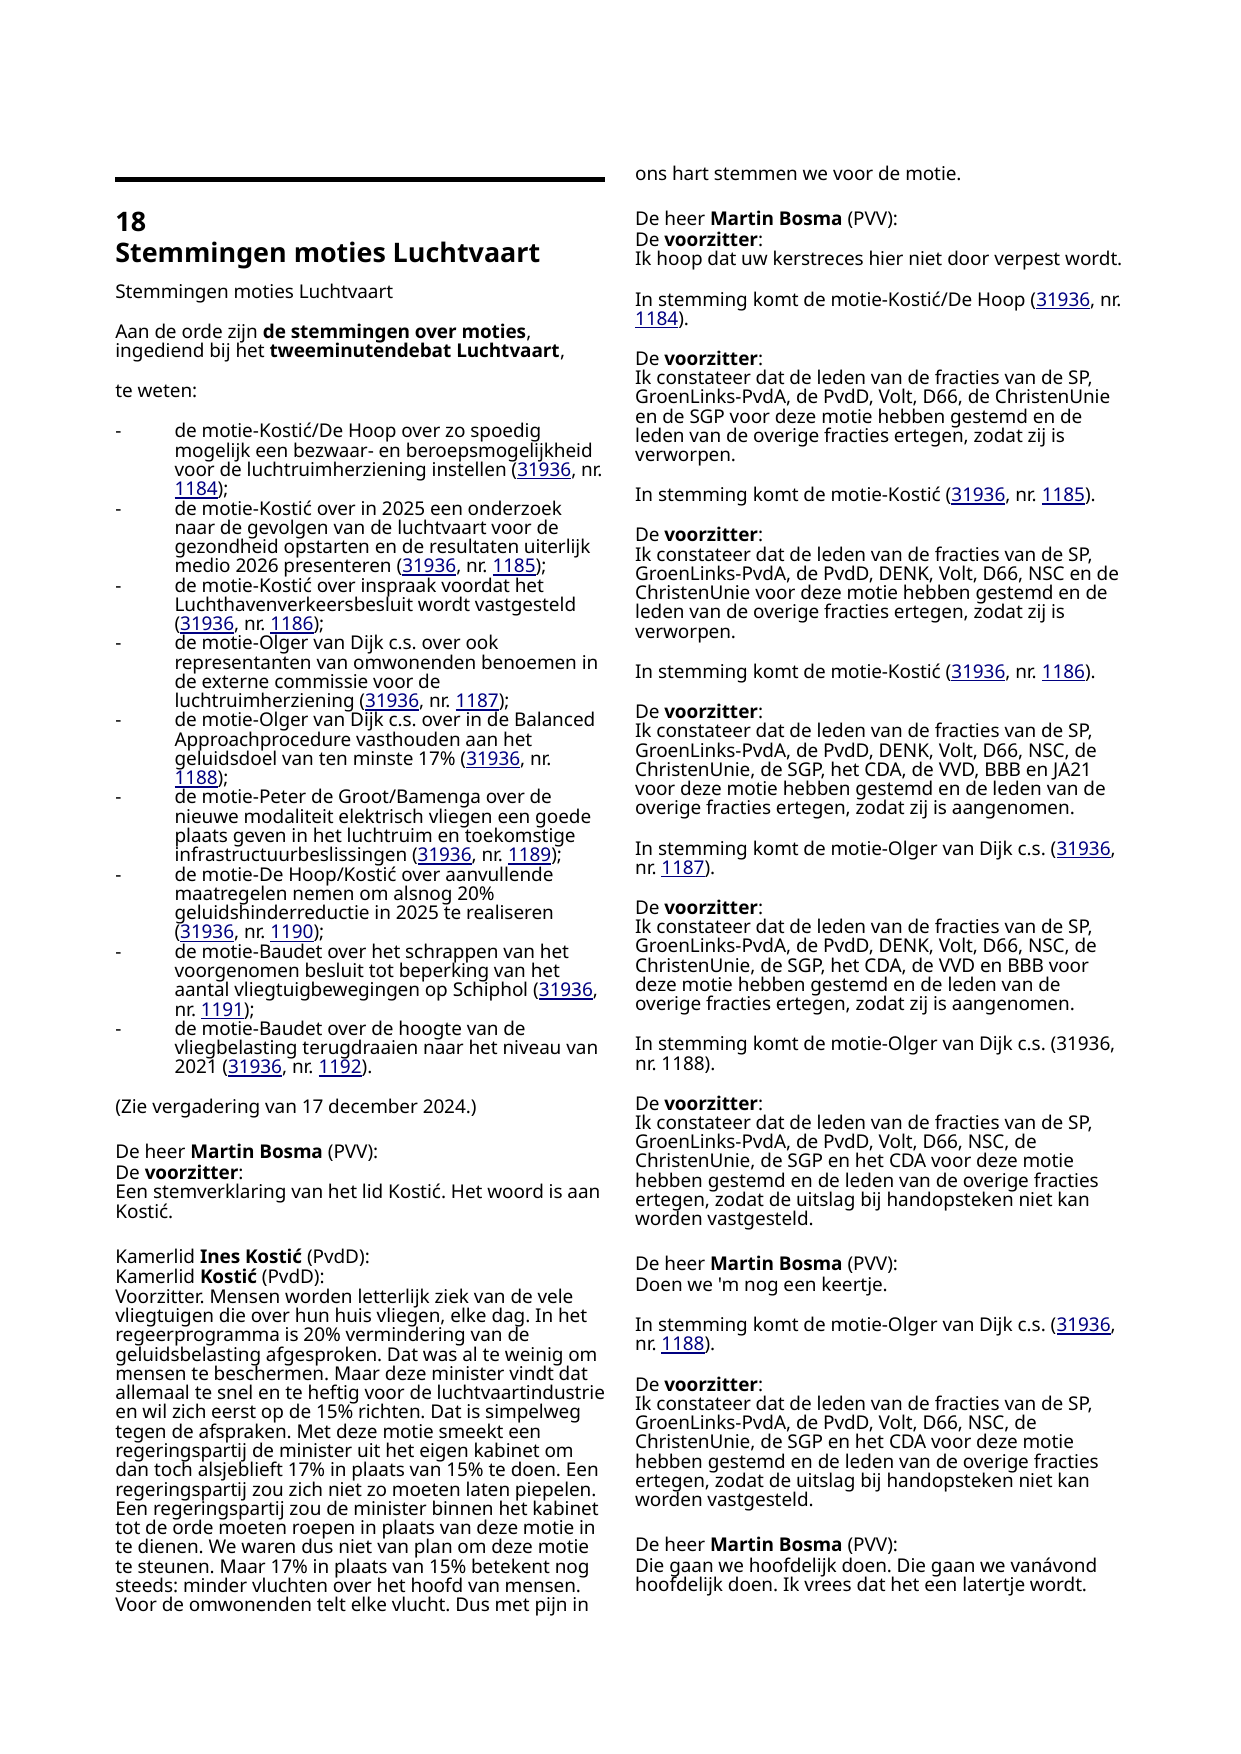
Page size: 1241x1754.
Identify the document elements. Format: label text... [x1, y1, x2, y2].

text In stemming komt de motie-Kostić (31936, nr. 1186). [635, 663, 1125, 682]
list de motie-Peter de Groot/Bamenga over de nieuwe modaliteit elektrisch vliegen een goede plaats geven in het luchtruim en toekomstige infrastructuurbeslissingen (31936, nr. 1189); [115, 788, 605, 866]
text Doen we 'm nog een keertje. [635, 1276, 1125, 1295]
text Stemmingen moties Luchtvaart [115, 239, 605, 283]
text De heer Martin Bosma (PVV): [635, 205, 1125, 231]
list de motie-Kostić over inspraak voordat het Luchthavenverkeersbesluit wordt vastgesteld (31936, nr. 1186); [115, 577, 605, 634]
text Stemmingen moties Luchtvaart [115, 283, 605, 302]
text Ik hoop dat uw kerstreces hier niet door verpest wordt. [635, 250, 1125, 270]
text te weten: [115, 382, 605, 402]
text De voorzitter: [635, 1376, 1125, 1395]
text Aan de orde zijn de stemmingen over moties, ingediend bij het tweeminutendebat Luchtvaart, [115, 323, 605, 362]
text Voorzitter. Mensen worden letterlijk ziek van de vele vliegtuigen die over hun huis vliegen, elke dag. In het regeerprogramma is 20% vermindering van de geluidsbelasting afgesproken. Dat was al te weinig om mensen te beschermen. Maar deze minister vindt dat allemaal te snel en te heftig voor de luchtvaartindustrie en wil zich eerst op de 15% richten. Dat is simpelweg tegen de afspraken. Met deze motie smeekt een regeringspartij de minister uit het eigen kabinet om dan toch alsjeblieft 17% in plaats van 15% te doen. Een regeringspartij zou zich niet zo moeten laten piepelen. Een regeringspartij zou de minister binnen het kabinet tot de orde moeten roepen in plaats van deze motie in te dienen. We waren dus niet van plan om deze motie te steunen. Maar 17% in plaats van 15% betekent nog steeds: minder vluchten over het hoofd van mensen. Voor de omwonenden telt elke vlucht. Dus met pijn in [115, 1288, 605, 1615]
text De voorzitter: [635, 703, 1125, 722]
list de motie-Baudet over de hoogte van de vliegbelasting terugdraaien naar het niveau van 2021 (31936, nr. 1192). [115, 1020, 605, 1078]
text Die gaan we hoofdelijk doen. Die gaan we vanávond hoofdelijk doen. Ik vrees dat het een latertje wordt. [635, 1557, 1125, 1596]
text De voorzitter: [635, 899, 1125, 918]
text Ik constateer dat de leden van de fracties van de SP, GroenLinks-PvdA, de PvdD, Volt, D66, de ChristenUnie en de SGP voor deze motie hebben gestemd en de leden van de overige fracties ertegen, zodat zij is verworpen. [635, 369, 1125, 466]
text De voorzitter: [635, 1094, 1125, 1114]
text De voorzitter: [115, 1164, 605, 1183]
text De voorzitter: [635, 350, 1125, 369]
text (Zie vergadering van 17 december 2024.) [115, 1098, 605, 1118]
text In stemming komt de motie-Kostić (31936, nr. 1185). [635, 486, 1125, 506]
text In stemming komt de motie-Olger van Dijk c.s. (31936, nr. 1188). [635, 1035, 1125, 1074]
list de motie-De Hoop/Kostić over aanvullende maatregelen nemen om alsnog 20% geluidshinderreductie in 2025 te realiseren (31936, nr. 1190); [115, 866, 605, 943]
text Ik constateer dat de leden van de fracties van de SP, GroenLinks-PvdA, de PvdD, Volt, D66, NSC, de ChristenUnie, de SGP en het CDA voor deze motie hebben gestemd en de leden van de overige fracties ertegen, zodat de uitslag bij handopsteken niet kan worden vastgesteld. [635, 1114, 1125, 1229]
text In stemming komt de motie-Olger van Dijk c.s. (31936, nr. 1188). [635, 1316, 1125, 1355]
text De voorzitter: [635, 526, 1125, 546]
text Ik constateer dat de leden van de fracties van de SP, GroenLinks-PvdA, de PvdD, Volt, D66, NSC, de ChristenUnie, de SGP en het CDA voor deze motie hebben gestemd en de leden van de overige fracties ertegen, zodat de uitslag bij handopsteken niet kan worden vastgesteld. [635, 1395, 1125, 1510]
text De voorzitter: [635, 231, 1125, 250]
text ons hart stemmen we voor de motie. [635, 165, 1125, 184]
text Ik constateer dat de leden van de fracties van de SP, GroenLinks-PvdA, de PvdD, DENK, Volt, D66, NSC, de ChristenUnie, de SGP, het CDA, de VVD en BBB voor deze motie hebben gestemd en de leden van de overige fracties ertegen, zodat zij is aangenomen. [635, 918, 1125, 1014]
text Ik constateer dat de leden van de fracties van de SP, GroenLinks-PvdA, de PvdD, DENK, Volt, D66, NSC, de ChristenUnie, de SGP, het CDA, de VVD, BBB en JA21 voor deze motie hebben gestemd en de leden van de overige fracties ertegen, zodat zij is aangenomen. [635, 722, 1125, 819]
list de motie-Baudet over het schrappen van het voorgenomen besluit tot beperking van het aantal vliegtuigbewegingen op Schiphol (31936, nr. 1191); [115, 943, 605, 1020]
text De heer Martin Bosma (PVV): [635, 1250, 1125, 1276]
text Kamerlid Kostić (PvdD): [115, 1268, 605, 1288]
list de motie-Kostić over in 2025 een onderzoek naar de gevolgen van de luchtvaart voor de gezondheid opstarten en de resultaten uiterlijk medio 2026 presenteren (31936, nr. 1185); [115, 499, 605, 577]
text 18 [115, 203, 605, 239]
text In stemming komt de motie-Olger van Dijk c.s. (31936, nr. 1187). [635, 839, 1125, 878]
text Kamerlid Ines Kostić (PvdD): [115, 1243, 605, 1268]
text Een stemverklaring van het lid Kostić. Het woord is aan Kostić. [115, 1183, 605, 1222]
list de motie-Olger van Dijk c.s. over ook representanten van omwonenden benoemen in de externe commissie voor de luchtruimherziening (31936, nr. 1187); [115, 634, 605, 711]
text In stemming komt de motie-Kostić/De Hoop (31936, nr. 1184). [635, 291, 1125, 329]
text De heer Martin Bosma (PVV): [115, 1138, 605, 1164]
list de motie-Olger van Dijk c.s. over in de Balanced Approachprocedure vasthouden aan het geluidsdoel van ten minste 17% (31936, nr. 1188); [115, 711, 605, 788]
text De heer Martin Bosma (PVV): [635, 1531, 1125, 1557]
text Ik constateer dat de leden van de fracties van de SP, GroenLinks-PvdA, de PvdD, DENK, Volt, D66, NSC en de ChristenUnie voor deze motie hebben gestemd en de leden van de overige fracties ertegen, zodat zij is verworpen. [635, 546, 1125, 642]
list de motie-Kostić/De Hoop over zo spoedig mogelijk een bezwaar- en beroepsmogelijkheid voor de luchtruimherziening instellen (31936, nr. 1184); [115, 422, 605, 499]
